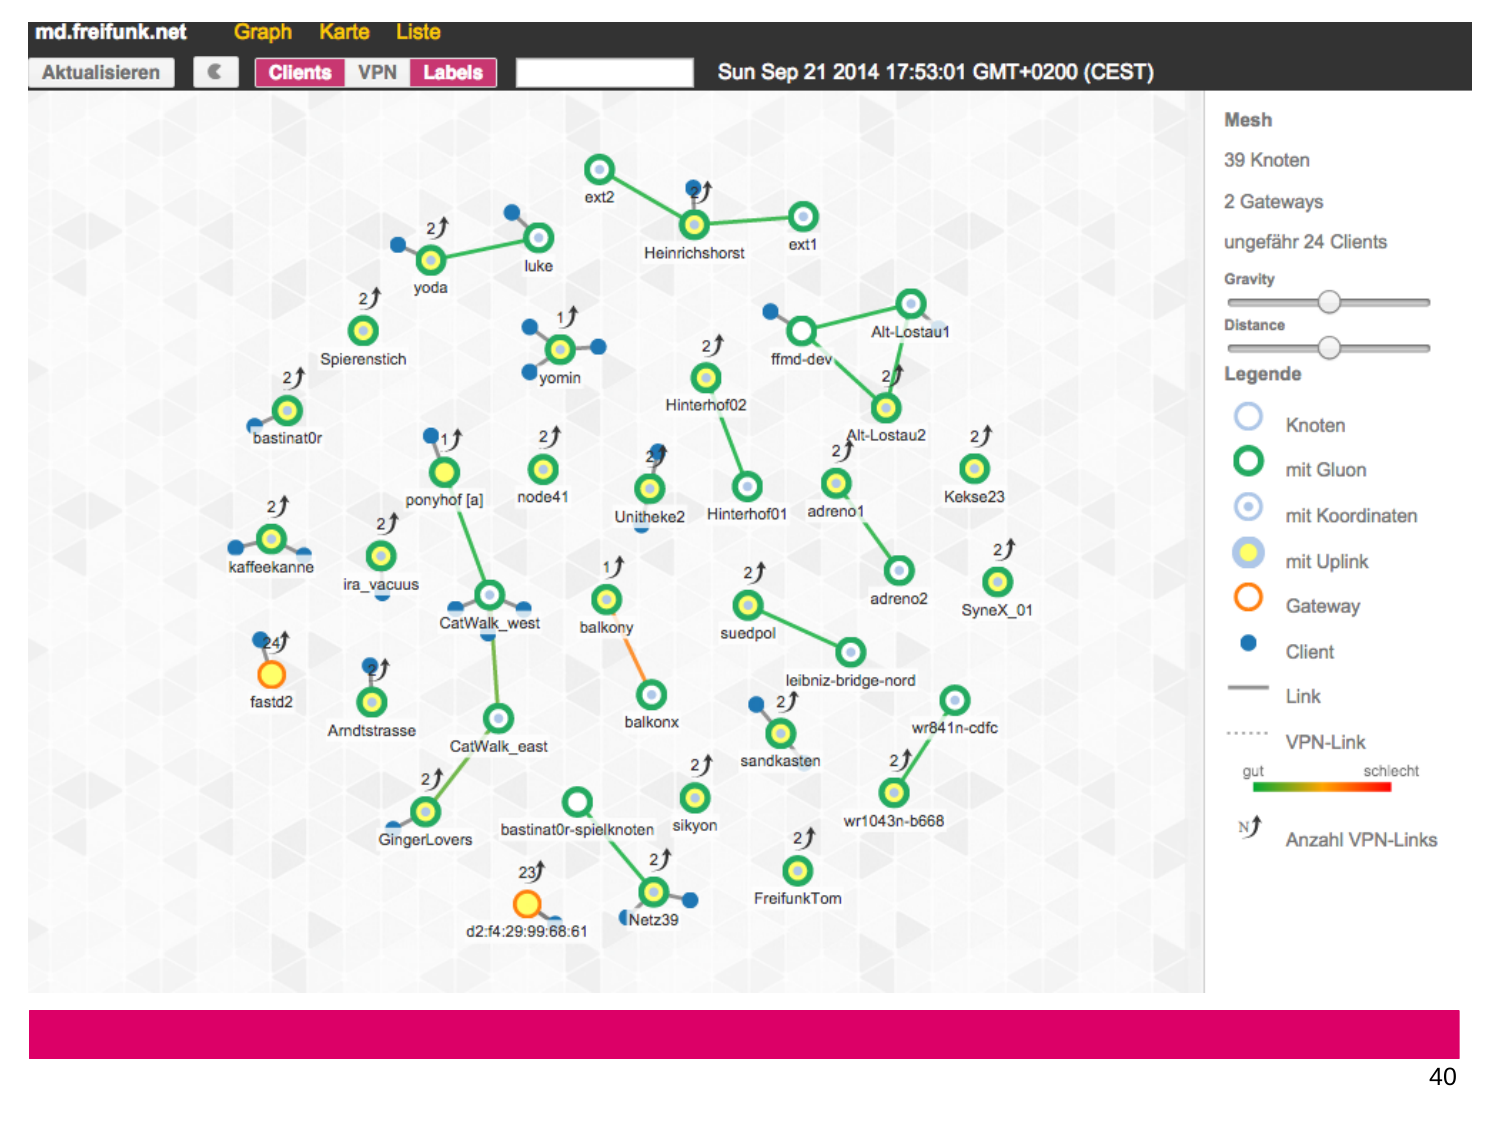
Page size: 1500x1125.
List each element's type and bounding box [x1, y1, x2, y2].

picture [28, 22, 1472, 993]
